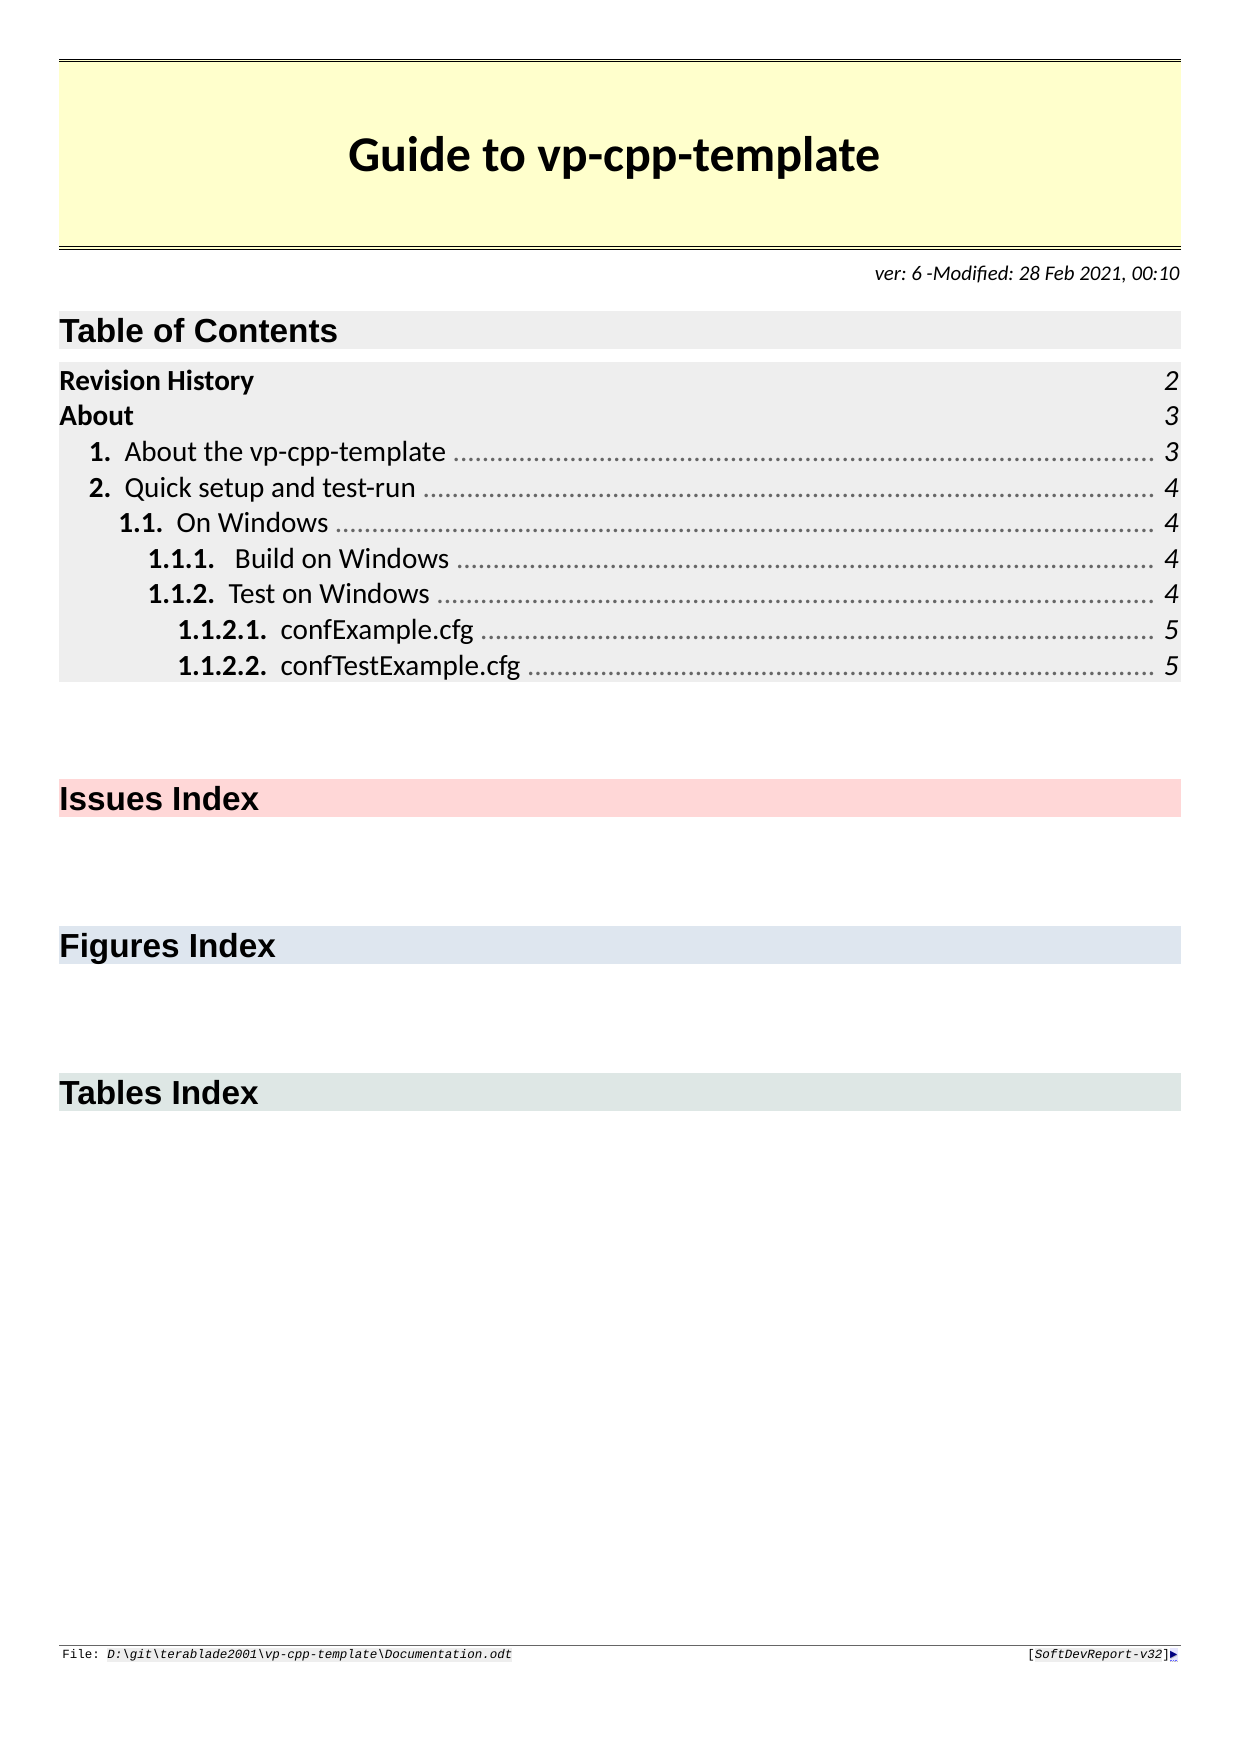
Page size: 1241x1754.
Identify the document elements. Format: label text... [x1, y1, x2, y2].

text 2. Quick setup and test-run 4 [88, 469, 1181, 504]
text Revision History 2 [59, 362, 1181, 397]
subtitle Table of Contents [59, 311, 1181, 349]
text 1.1.2.2. confTestExample.cfg 5 [177, 647, 1181, 682]
text 1.1.2. Test on Windows 4 [147, 576, 1181, 611]
subtitle Issues Index [59, 779, 1181, 817]
text 1.1. On Windows 4 [118, 504, 1181, 540]
text 1. About the vp-cpp-template 3 [88, 433, 1181, 469]
subtitle Tables Index [59, 1073, 1181, 1111]
text ver: 6 -Modified: 28 Feb 2021, 00:10 [59, 260, 1181, 286]
text 1.1.2.1. confExample.cfg 5 [177, 611, 1181, 647]
subtitle Figures Index [59, 926, 1181, 964]
text 1.1.1. Build on Windows 4 [147, 540, 1181, 576]
title Guide to vp-cpp-template [59, 62, 1181, 246]
text About 3 [59, 397, 1181, 433]
